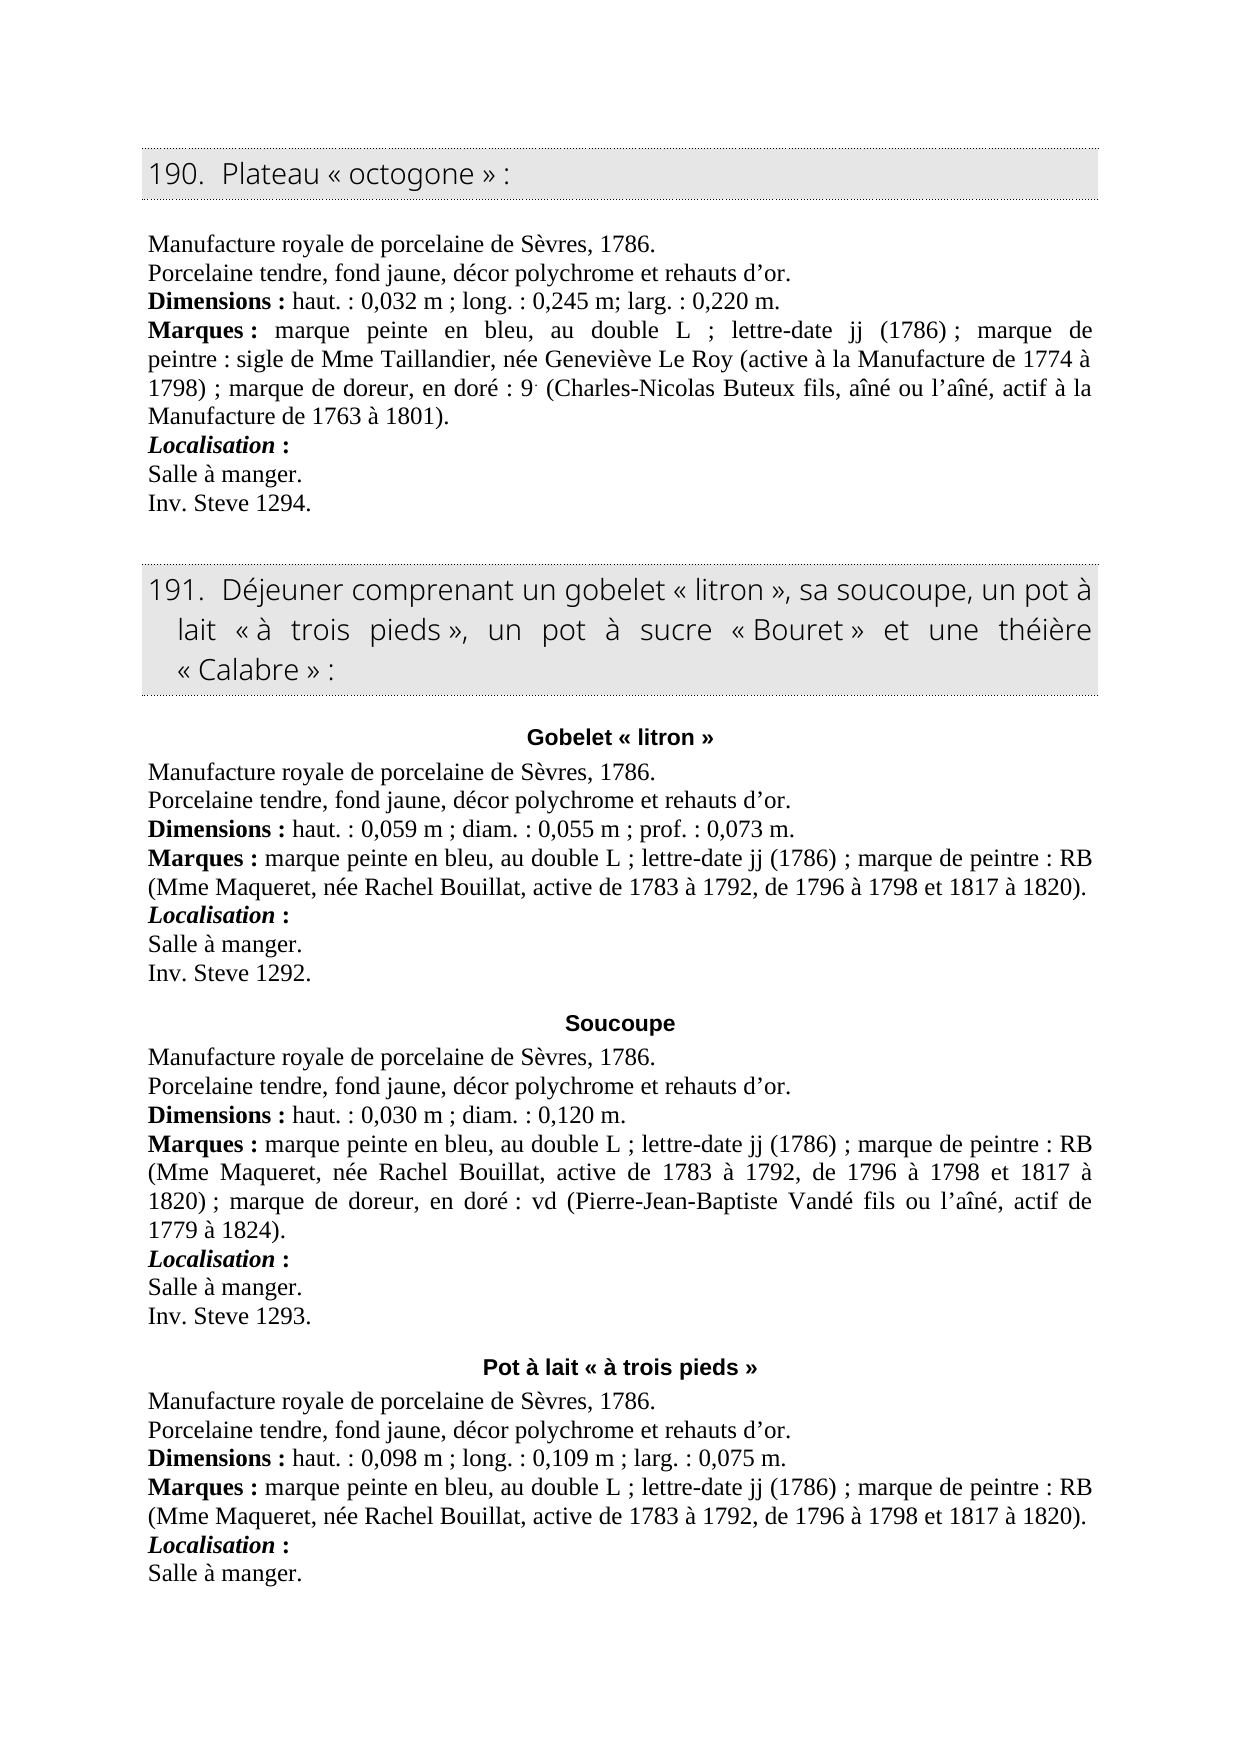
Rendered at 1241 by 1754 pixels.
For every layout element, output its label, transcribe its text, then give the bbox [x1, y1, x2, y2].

text Porcelaine tendre, fond jaune, décor polychrome et rehauts d’or. [148, 785, 1093, 814]
text Manufacture royale de porcelaine de Sèvres, 1786. [148, 1042, 1093, 1071]
text Marques : marque peinte en bleu, au double L ; lettre-date jj (1786) ; marque de peintre : sigle de Mme Taillandier, née Geneviève Le Roy (active à la Manufacture de 1774 à 1798) ; marque de doreur, en doré : 9. (Charles-Nicolas Buteux fils, aîné ou l’aîné, actif à la Manufacture de 1763 à 1801). [148, 315, 1093, 430]
text Inv. Steve 1292. [148, 958, 1093, 987]
text Porcelaine tendre, fond jaune, décor polychrome et rehauts d’or. [148, 1071, 1093, 1100]
text Dimensions : haut. : 0,059 m ; diam. : 0,055 m ; prof. : 0,073 m. [148, 814, 1093, 843]
text Localisation : [148, 430, 1093, 459]
text Dimensions : haut. : 0,098 m ; long. : 0,109 m ; larg. : 0,075 m. [148, 1443, 1093, 1472]
text Salle à manger. [148, 1558, 1093, 1587]
subtitle Déjeuner comprenant un gobelet « litron », sa soucoupe, un pot à lait « à trois pieds », un pot à sucre « Bouret » et une théière « Calabre » : [142, 564, 1098, 695]
text Porcelaine tendre, fond jaune, décor polychrome et rehauts d’or. [148, 258, 1093, 286]
text Manufacture royale de porcelaine de Sèvres, 1786. [148, 229, 1093, 258]
text Localisation : [148, 1244, 1093, 1272]
text Inv. Steve 1293. [148, 1301, 1093, 1330]
text Dimensions : haut. : 0,030 m ; diam. : 0,120 m. [148, 1100, 1093, 1129]
text Localisation : [148, 900, 1093, 929]
text Marques : marque peinte en bleu, au double L ; lettre-date jj (1786) ; marque de peintre : RB (Mme Maqueret, née Rachel Bouillat, active de 1783 à 1792, de 1796 à 1798 et 1817 à 1820). [148, 1472, 1093, 1530]
subtitle Plateau « octogone » : [142, 148, 1098, 199]
text Manufacture royale de porcelaine de Sèvres, 1786. [148, 757, 1093, 785]
text Dimensions : haut. : 0,032 m ; long. : 0,245 m; larg. : 0,220 m. [148, 286, 1093, 315]
text Salle à manger. [148, 459, 1093, 488]
text Salle à manger. [148, 1272, 1093, 1301]
subtitle Pot à lait « à trois pieds » [148, 1354, 1093, 1380]
text Localisation : [148, 1530, 1093, 1558]
text Marques : marque peinte en bleu, au double L ; lettre-date jj (1786) ; marque de peintre : RB (Mme Maqueret, née Rachel Bouillat, active de 1783 à 1792, de 1796 à 1798 et 1817 à 1820). [148, 843, 1093, 900]
text Marques : marque peinte en bleu, au double L ; lettre-date jj (1786) ; marque de peintre : RB (Mme Maqueret, née Rachel Bouillat, active de 1783 à 1792, de 1796 à 1798 et 1817 à 1820) ; marque de doreur, en doré : vd (Pierre-Jean-Baptiste Vandé fils ou l’aîné, actif de 1779 à 1824). [148, 1129, 1093, 1244]
subtitle Gobelet « litron » [148, 724, 1093, 751]
subtitle Soucoupe [148, 1010, 1093, 1037]
text Inv. Steve 1294. [148, 488, 1093, 516]
text Porcelaine tendre, fond jaune, décor polychrome et rehauts d’or. [148, 1415, 1093, 1443]
text Salle à manger. [148, 929, 1093, 958]
text Manufacture royale de porcelaine de Sèvres, 1786. [148, 1386, 1093, 1415]
